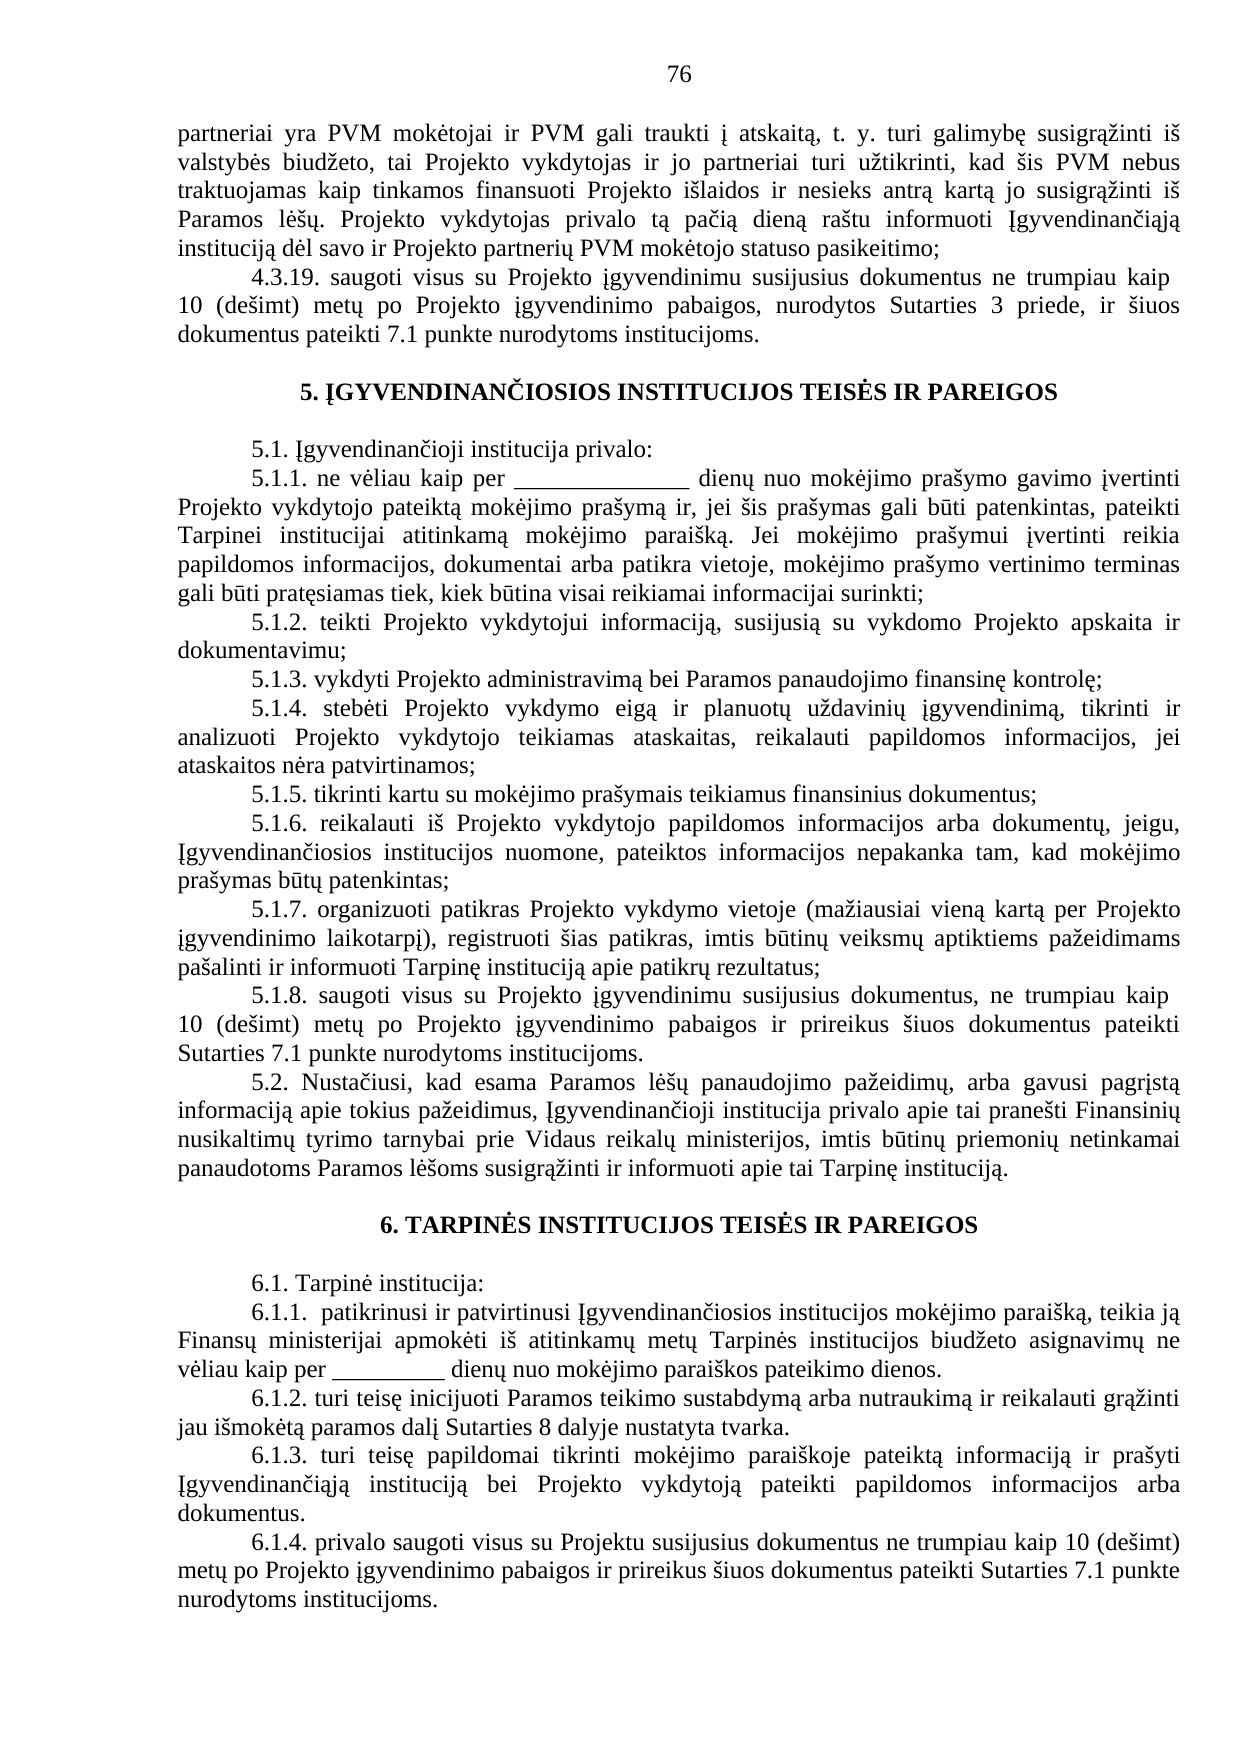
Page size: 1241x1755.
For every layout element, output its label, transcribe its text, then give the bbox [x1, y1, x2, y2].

text 6.1.2. turi teisę inicijuoti Paramos teikimo sustabdymą arba nutraukimą ir reikalauti grąžinti jau išmokėtą paramos dalį Sutarties 8 dalyje nustatyta tvarka. [177, 1383, 1181, 1441]
text 5.1.1. ne vėliau kaip per ______________ dienų nuo mokėjimo prašymo gavimo įvertinti Projekto vykdytojo pateiktą mokėjimo prašymą ir, jei šis prašymas gali būti patenkintas, pateikti Tarpinei institucijai atitinkamą mokėjimo paraišką. Jei mokėjimo prašymui įvertinti reikia papildomos informacijos, dokumentai arba patikra vietoje, mokėjimo prašymo vertinimo terminas gali būti pratęsiamas tiek, kiek būtina visai reikiamai informacijai surinkti; [177, 463, 1181, 607]
text 5.2. Nustačiusi, kad esama Paramos lėšų panaudojimo pažeidimų, arba gavusi pagrįstą informaciją apie tokius pažeidimus, Įgyvendinančioji institucija privalo apie tai pranešti Finansinių nusikaltimų tyrimo tarnybai prie Vidaus reikalų ministerijos, imtis būtinų priemonių netinkamai panaudotoms Paramos lėšoms susigrąžinti ir informuoti apie tai Tarpinę instituciją. [177, 1067, 1181, 1182]
text 6.1.1. patikrinusi ir patvirtinusi Įgyvendinančiosios institucijos mokėjimo paraišką, teikia ją Finansų ministerijai apmokėti iš atitinkamų metų Tarpinės institucijos biudžeto asignavimų ne vėliau kaip per _________ dienų nuo mokėjimo paraiškos pateikimo dienos. [177, 1297, 1181, 1383]
text 5.1.8. saugoti visus su Projekto įgyvendinimu susijusius dokumentus, ne trumpiau kaip 10 (dešimt) metų po Projekto įgyvendinimo pabaigos ir prireikus šiuos dokumentus pateikti Sutarties 7.1 punkte nurodytoms institucijoms. [177, 981, 1181, 1067]
text 6. TARPINĖS INSTITUCIJOS TEISĖS IR PAREIGOS [177, 1211, 1181, 1239]
text 4.3.19. saugoti visus su Projekto įgyvendinimu susijusius dokumentus ne trumpiau kaip 10 (dešimt) metų po Projekto įgyvendinimo pabaigos, nurodytos Sutarties 3 priede, ir šiuos dokumentus pateikti 7.1 punkte nurodytoms institucijoms. [177, 262, 1181, 348]
text 6.1. Tarpinė institucija: [177, 1268, 1181, 1297]
text 5. ĮGYVENDINANČIOSIOS INSTITUCIJOS TEISĖS IR PAREIGOS [177, 377, 1181, 406]
text 6.1.4. privalo saugoti visus su Projektu susijusius dokumentus ne trumpiau kaip 10 (dešimt) metų po Projekto įgyvendinimo pabaigos ir prireikus šiuos dokumentus pateikti Sutarties 7.1 punkte nurodytoms institucijoms. [177, 1527, 1181, 1613]
text 5.1.3. vykdyti Projekto administravimą bei Paramos panaudojimo finansinę kontrolę; [177, 664, 1181, 693]
text partneriai yra PVM mokėtojai ir PVM gali traukti į atskaitą, t. y. turi galimybę susigrąžinti iš valstybės biudžeto, tai Projekto vykdytojas ir jo partneriai turi užtikrinti, kad šis PVM nebus traktuojamas kaip tinkamos finansuoti Projekto išlaidos ir nesieks antrą kartą jo susigrąžinti iš Paramos lėšų. Projekto vykdytojas privalo tą pačią dieną raštu informuoti Įgyvendinančiąją instituciją dėl savo ir Projekto partnerių PVM mokėtojo statuso pasikeitimo; [177, 118, 1181, 262]
text 5.1.6. reikalauti iš Projekto vykdytojo papildomos informacijos arba dokumentų, jeigu, Įgyvendinančiosios institucijos nuomone, pateiktos informacijos nepakanka tam, kad mokėjimo prašymas būtų patenkintas; [177, 808, 1181, 894]
text 5.1. Įgyvendinančioji institucija privalo: [177, 434, 1181, 463]
text 5.1.4. stebėti Projekto vykdymo eigą ir planuotų uždavinių įgyvendinimą, tikrinti ir analizuoti Projekto vykdytojo teikiamas ataskaitas, reikalauti papildomos informacijos, jei ataskaitos nėra patvirtinamos; [177, 693, 1181, 779]
text 6.1.3. turi teisę papildomai tikrinti mokėjimo paraiškoje pateiktą informaciją ir prašyti Įgyvendinančiąją instituciją bei Projekto vykdytoją pateikti papildomos informacijos arba dokumentus. [177, 1441, 1181, 1527]
text 5.1.2. teikti Projekto vykdytojui informaciją, susijusią su vykdomo Projekto apskaita ir dokumentavimu; [177, 607, 1181, 664]
text 5.1.7. organizuoti patikras Projekto vykdymo vietoje (mažiausiai vieną kartą per Projekto įgyvendinimo laikotarpį), registruoti šias patikras, imtis būtinų veiksmų aptiktiems pažeidimams pašalinti ir informuoti Tarpinę instituciją apie patikrų rezultatus; [177, 894, 1181, 981]
text 5.1.5. tikrinti kartu su mokėjimo prašymais teikiamus finansinius dokumentus; [177, 779, 1181, 808]
